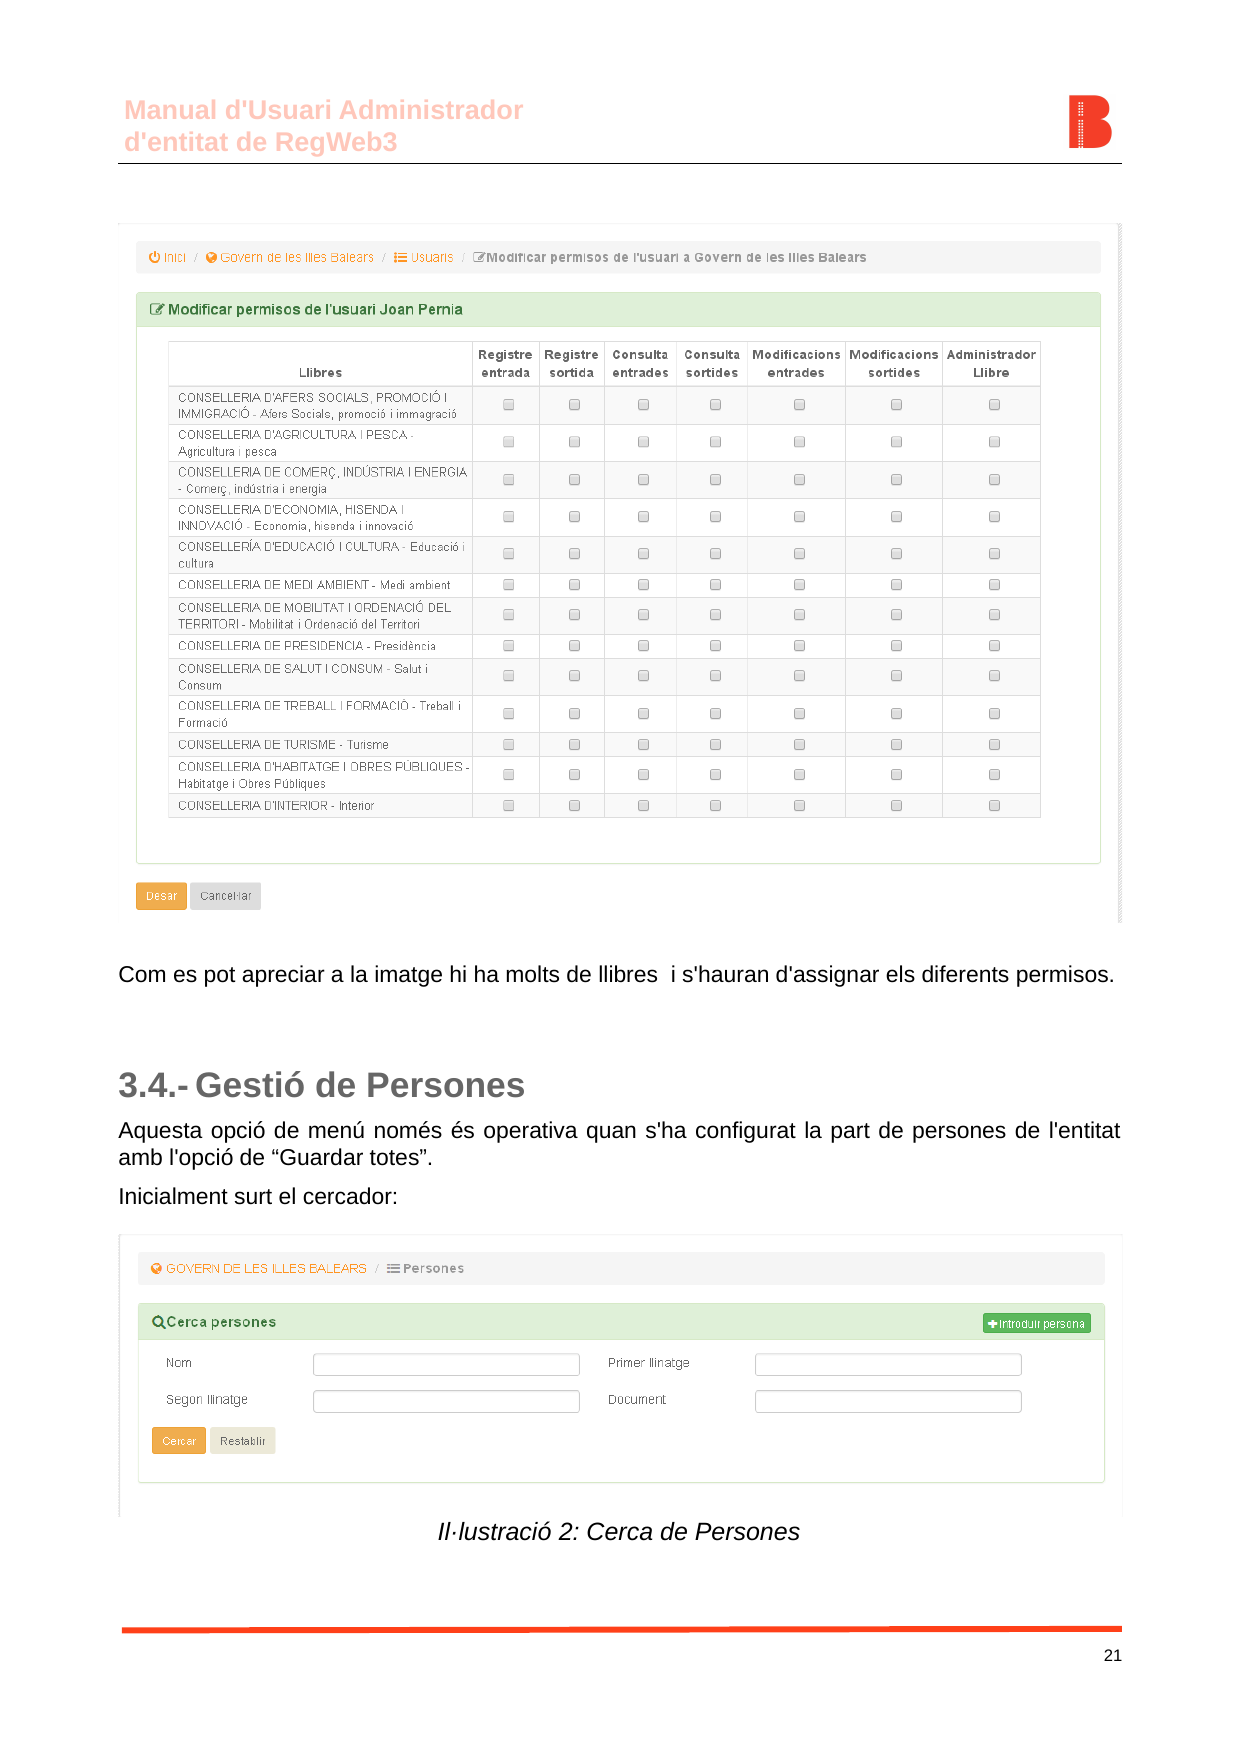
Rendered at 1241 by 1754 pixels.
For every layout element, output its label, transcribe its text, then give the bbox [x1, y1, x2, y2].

text Aquesta opció de menú només és operativa quan s'ha configurat la part de persones de l'entitat amb l'opció de “Guardar totes”. [118, 1117, 1122, 1170]
picture [118, 223, 1123, 923]
text Com es pot apreciar a la imatge hi ha molts de llibres i s'hauran d'assignar els diferents permisos. [118, 961, 1122, 988]
picture [118, 1234, 1123, 1517]
picture [1063, 94, 1117, 150]
text Inicialment surt el cercador: [118, 1183, 1122, 1209]
subtitle Gestió de Persones [118, 1064, 1122, 1105]
text Il·lustració 2: Cerca de Persones [118, 1517, 1122, 1545]
